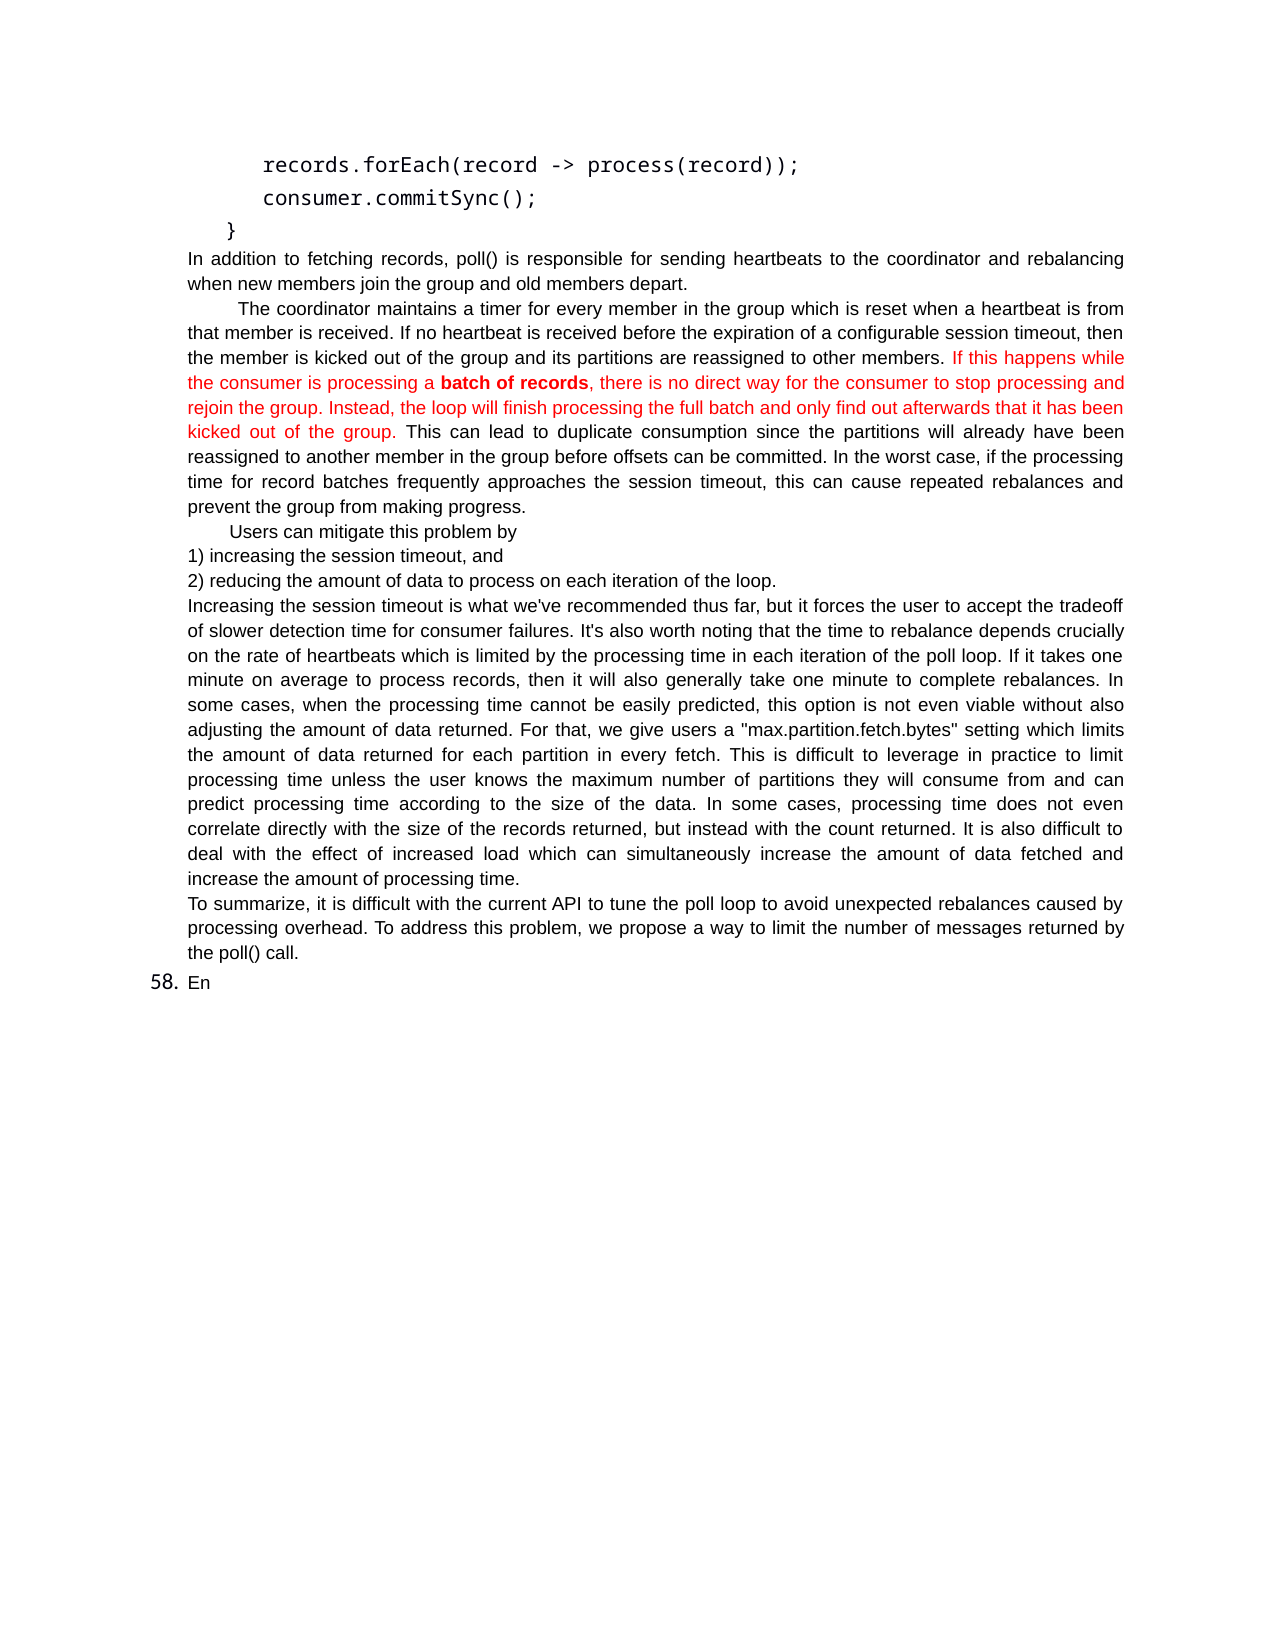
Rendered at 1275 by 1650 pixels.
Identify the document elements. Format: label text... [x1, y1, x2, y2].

list consumer.commitSync(); [225, 183, 1125, 211]
list } [187, 215, 1125, 244]
list The coordinator maintains a timer for every member in the group which is reset when a heartbeat is from that member is received. If no heartbeat is received before the expiration of a configurable session timeout, then the member is kicked out of the group and its partitions are reassigned to other members. If this happens while the consumer is processing a batch of records, there is no direct way for the consumer to stop processing and rejoin the group. Instead, the loop will finish processing the full batch and only find out afterwards that it has been kicked out of the group. This can lead to duplicate consumption since the partitions will already have been reassigned to another member in the group before offsets can be committed. In the worst case, if the processing time for record batches frequently approaches the session timeout, this can cause repeated rebalances and prevent the group from making progress. [150, 297, 1125, 517]
list Increasing the session timeout is what we've recommended thus far, but it forces the user to accept the tradeoff of slower detection time for consumer failures. It's also worth noting that the time to rebalance depends crucially on the rate of heartbeats which is limited by the processing time in each iteration of the poll loop. If it takes one minute on average to process records, then it will also generally take one minute to complete rebalances. In some cases, when the processing time cannot be easily predicted, this option is not even viable without also adjusting the amount of data returned. For that, we give users a "max.partition.fetch.bytes" setting which limits the amount of data returned for each partition in every fetch. This is difficult to leverage in practice to limit processing time unless the user knows the maximum number of partitions they will consume from and can predict processing time according to the size of the data. In some cases, processing time does not even correlate directly with the size of the records returned, but instead with the count returned. It is also difficult to deal with the effect of increased load which can simultaneously increase the amount of data fetched and increase the amount of processing time. [150, 595, 1125, 889]
list To summarize, it is difficult with the current API to tune the poll loop to avoid unexpected rebalances caused by processing overhead. To address this problem, we propose a way to limit the number of messages returned by the poll() call. [150, 892, 1125, 963]
list In addition to fetching records, poll() is responsible for sending heartbeats to the coordinator and rebalancing when new members join the group and old members depart. [150, 248, 1125, 294]
list 1) increasing the session timeout, and [150, 545, 1125, 567]
list Users can mitigate this problem by [150, 521, 1125, 542]
list records.forEach(record -> process(record)); [225, 150, 1125, 178]
list 2) reducing the amount of data to process on each iteration of the loop. [150, 570, 1125, 592]
list En [150, 967, 1125, 995]
